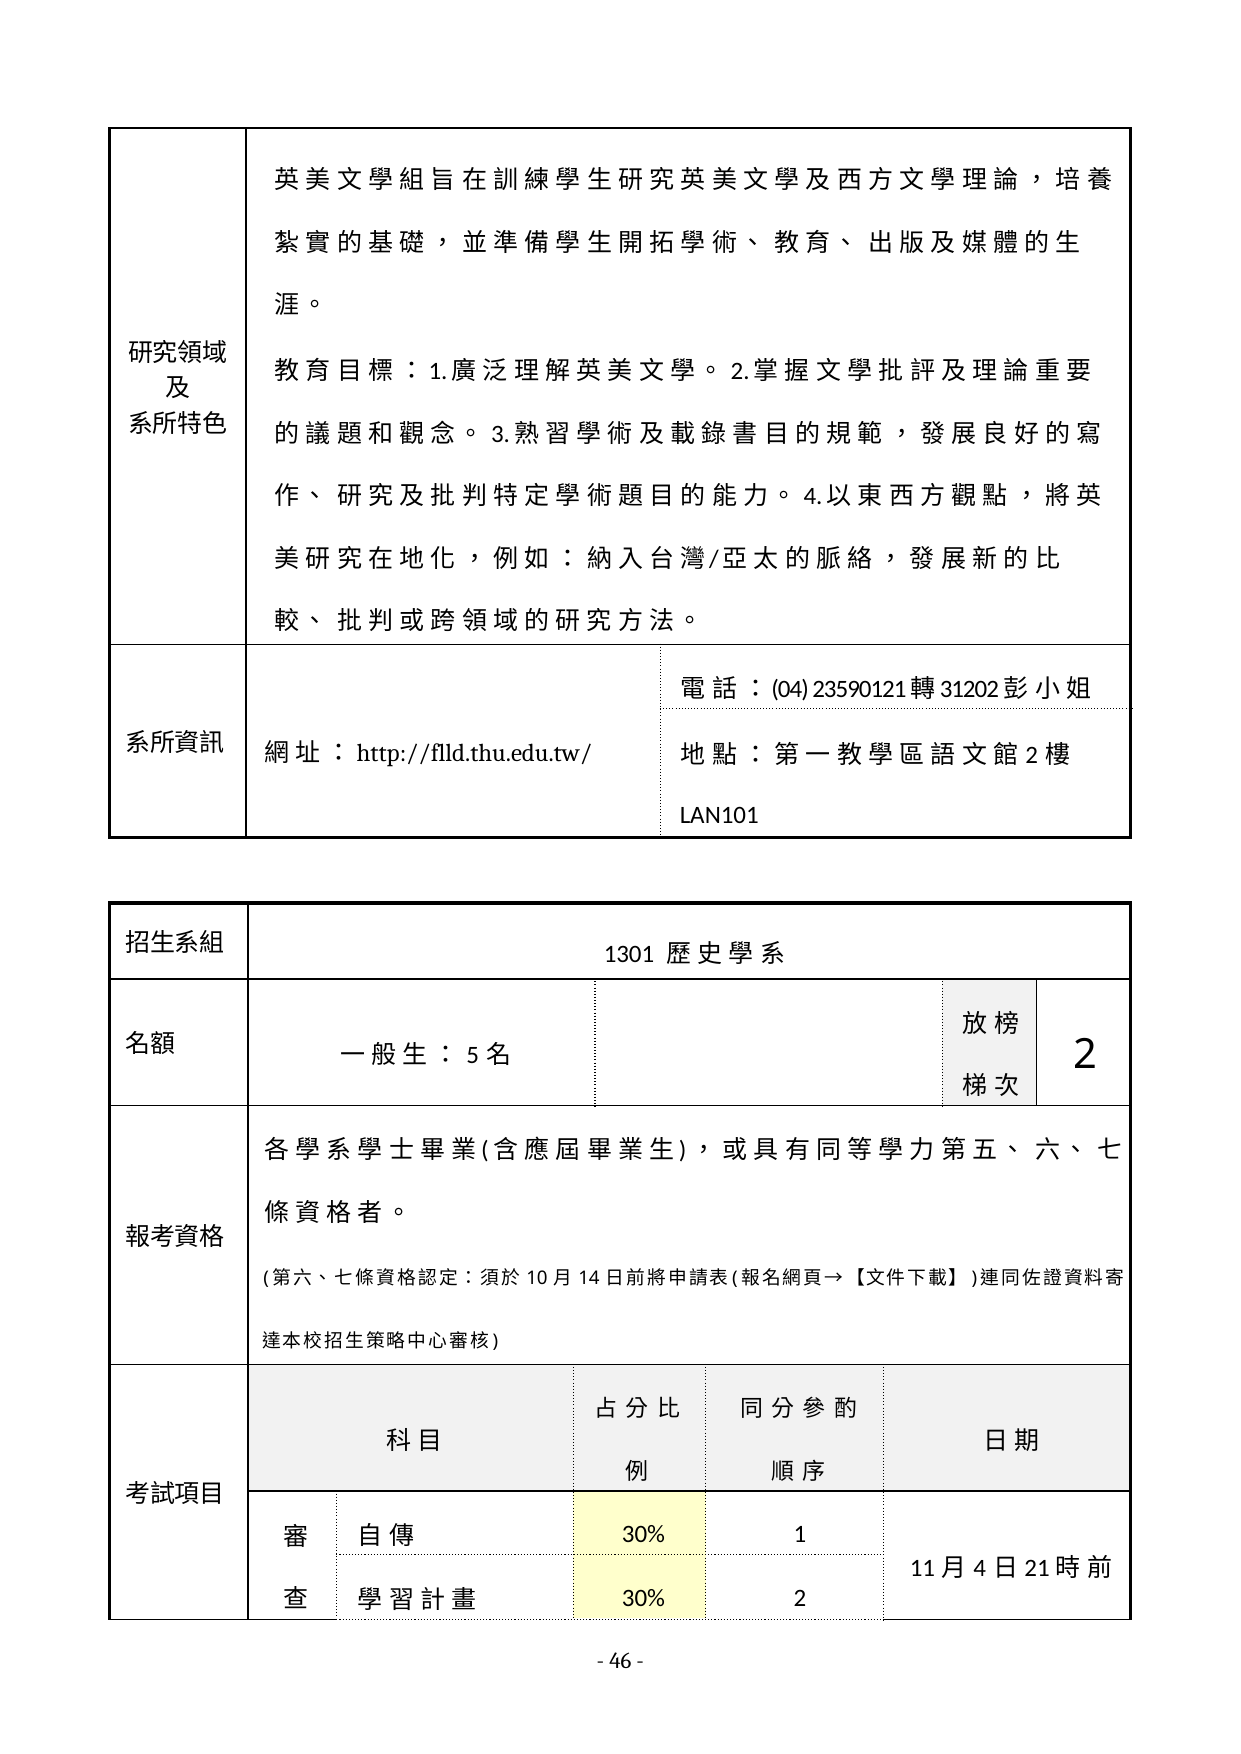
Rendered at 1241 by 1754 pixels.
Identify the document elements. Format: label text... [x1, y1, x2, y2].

table_cell 2 [1037, 980, 1129, 1105]
table_cell 電話：(04) 23590121轉31202彭小姐 [660, 645, 1129, 708]
table_cell 日期 [883, 1365, 1129, 1490]
table_cell 名額 [111, 980, 247, 1105]
table_cell 研究領域 及 系所特色 [111, 129, 245, 643]
table_cell 同分參酌順序 [706, 1365, 883, 1490]
table_cell 占分比例 [573, 1365, 706, 1490]
table_cell 2 [706, 1554, 883, 1618]
table_header 1301 歷史學系 [249, 905, 1129, 978]
table_cell [595, 980, 942, 1105]
table_cell 放榜 梯次 [942, 980, 1036, 1105]
table_cell 各學系學士畢業(含應屆畢業生)，或具有同等學力第五、六、七條資格者。 (第六、七條資格認定：須於10月14日前將申請表(報名網頁→【文件下載】)連同佐證資料寄達本校招生策略中心審核) [249, 1106, 1129, 1364]
table_cell 一般生：5名 [249, 980, 595, 1105]
table_cell 考試項目 [111, 1365, 247, 1618]
table_cell 學習計畫 [337, 1554, 573, 1618]
table_cell 報考資格 [111, 1106, 247, 1364]
table_cell 自傳 [337, 1492, 573, 1554]
table_header 招生系組 [111, 905, 247, 978]
table_cell 審查 [249, 1492, 337, 1618]
table_cell 英美文學組旨在訓練學生研究英美文學及西方文學理論，培養紮實的基礎，並準備學生開拓學術、教育、出版及媒體的生涯。 教育目標：1.廣泛理解英美文學。2.掌握文學批評及理論重要的議題和觀念。3.熟習學術及載錄書目的規範，發展良好的寫作、研究及批判特定學術題目的能力。4.以東西方觀點，將英美研究在地化，例如：納入台灣/亞太的脈絡，發展新的比較、批判或跨領域的研究方法。 [247, 129, 1129, 643]
table_cell 地點：第一教學區語文館2樓LAN101 [660, 708, 1129, 836]
table_cell 科目 [249, 1365, 573, 1490]
table_cell 30% [573, 1554, 706, 1618]
table_cell 11月4日21時前 [883, 1492, 1129, 1618]
table_cell 30% [573, 1492, 706, 1554]
table_cell 網址：http://flld.thu.edu.tw/ [247, 645, 660, 836]
table_cell 1 [706, 1492, 883, 1554]
table_cell 系所資訊 [111, 645, 245, 836]
